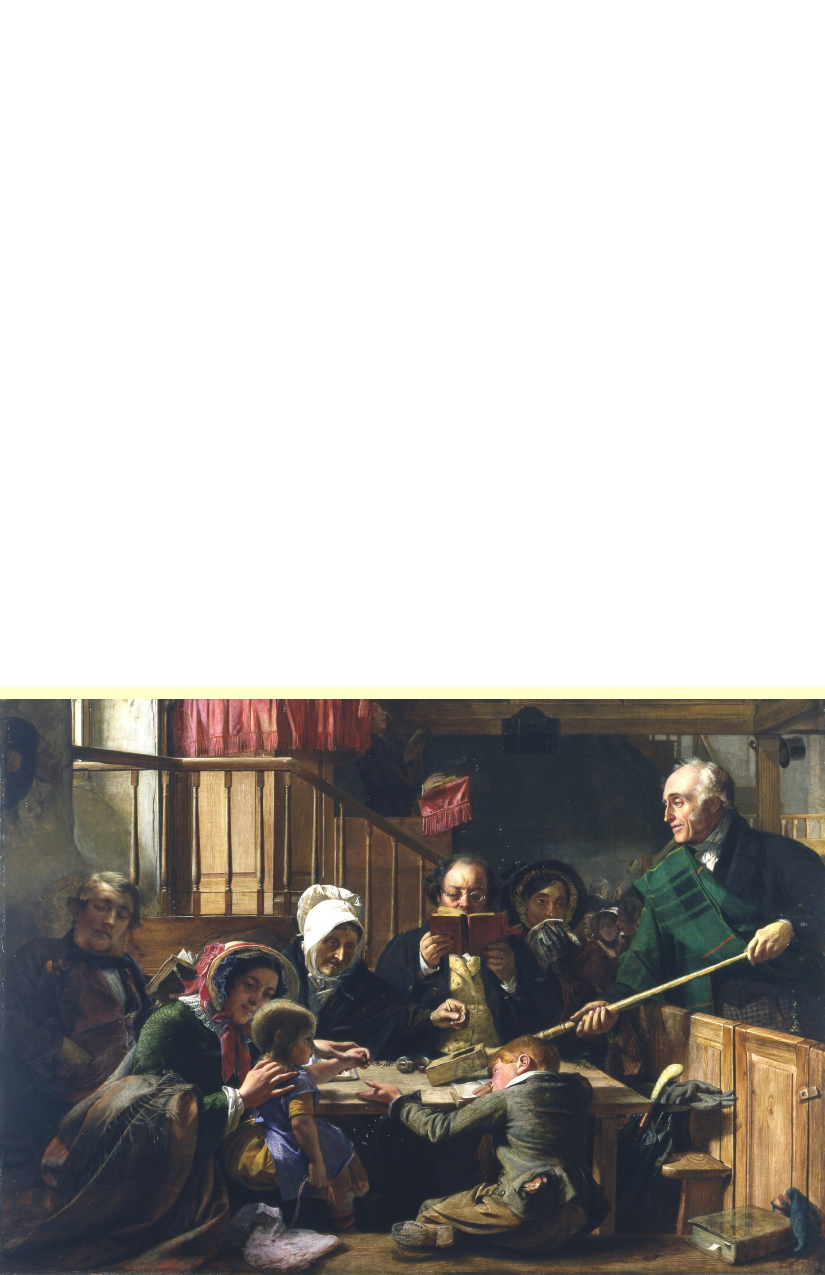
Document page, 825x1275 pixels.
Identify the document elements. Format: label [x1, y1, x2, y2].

picture [0, 699, 825, 1275]
